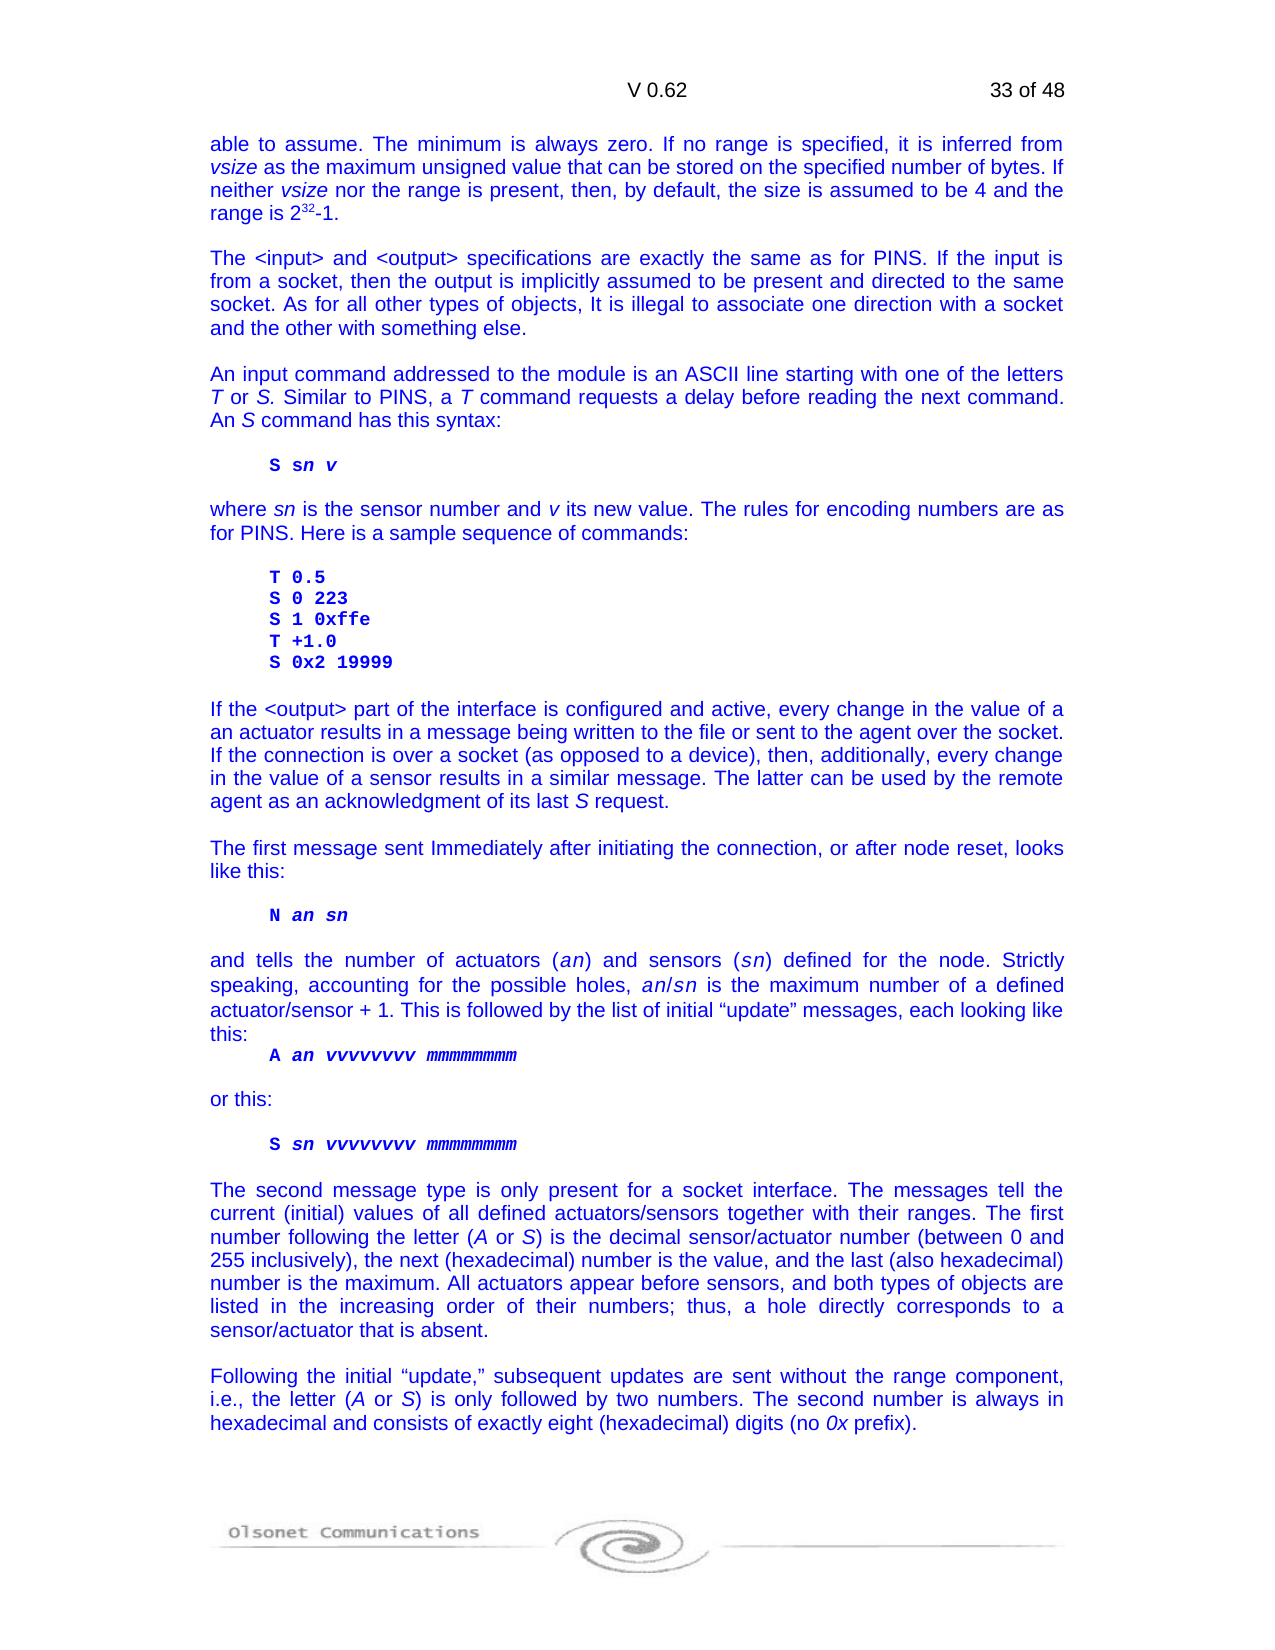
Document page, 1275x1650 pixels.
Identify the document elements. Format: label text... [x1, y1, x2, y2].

text N an sn [269, 906, 1065, 927]
text S 0x2 19999 [269, 653, 1065, 674]
text S sn v [269, 455, 1065, 477]
text T +1.0 [269, 631, 1065, 653]
text or this: [210, 1088, 1065, 1111]
text The first message sent Immediately after initiating the connection, or after node reset, looks like this: [210, 836, 1065, 883]
text An input command addressed to the module is an ASCII line starting with one of the letters T or S. Similar to PINS, a T command requests a delay before reading the next command. An S command has this syntax: [210, 362, 1065, 432]
text T 0.5 [269, 568, 1065, 589]
text If the <output> part of the interface is configured and active, every change in the value of a an actuator results in a message being written to the file or sent to the agent over the socket. If the connection is over a socket (as opposed to a device), then, additionally, every change in the value of a sensor results in a similar message. The latter can be used by the remote agent as an acknowledgment of its last S request. [210, 697, 1065, 813]
text The second message type is only present for a socket interface. The messages tell the current (initial) values of all defined actuators/sensors together with their ranges. The first number following the letter (A or S) is the decimal sensor/actuator number (between 0 and 255 inclusively), the next (hexadecimal) number is the value, and the last (also hexadecimal) number is the maximum. All actuators appear before sensors, and both types of objects are listed in the increasing order of their numbers; thus, a hole directly corresponds to a sensor/actuator that is absent. [210, 1179, 1065, 1341]
text and tells the number of actuators (an) and sensors (sn) defined for the node. Strictly speaking, accounting for the possible holes, an/sn is the maximum number of a defined actuator/sensor + 1. This is followed by the list of initial “update” messages, each looking like this: [210, 949, 1065, 1045]
text Following the initial “update,” subsequent updates are sent without the range component, i.e., the letter (A or S) is only followed by two numbers. The second number is always in hexadecimal and consists of exactly eight (hexadecimal) digits (no 0x prefix). [210, 1364, 1065, 1434]
text where sn is the sensor number and v its new value. The rules for encoding numbers are as for PINS. Here is a sample sequence of commands: [210, 498, 1065, 544]
text S sn vvvvvvvv mmmmmmmm [269, 1134, 1065, 1156]
picture [210, 1504, 1065, 1596]
text able to assume. The minimum is always zero. If no range is specified, it is inferred from vsize as the maximum unsigned value that can be stored on the specified number of bytes. If neither vsize nor the range is present, then, by default, the size is assumed to be 4 and the range is 232-1. [210, 132, 1065, 225]
text S 1 0xffe [269, 610, 1065, 631]
text A an vvvvvvvv mmmmmmmm [269, 1045, 1065, 1067]
text S 0 223 [269, 589, 1065, 610]
text The <input> and <output> specifications are exactly the same as for PINS. If the input is from a socket, then the output is implicitly assumed to be present and directed to the same socket. As for all other types of objects, It is illegal to associate one direction with a socket and the other with something else. [210, 246, 1065, 339]
